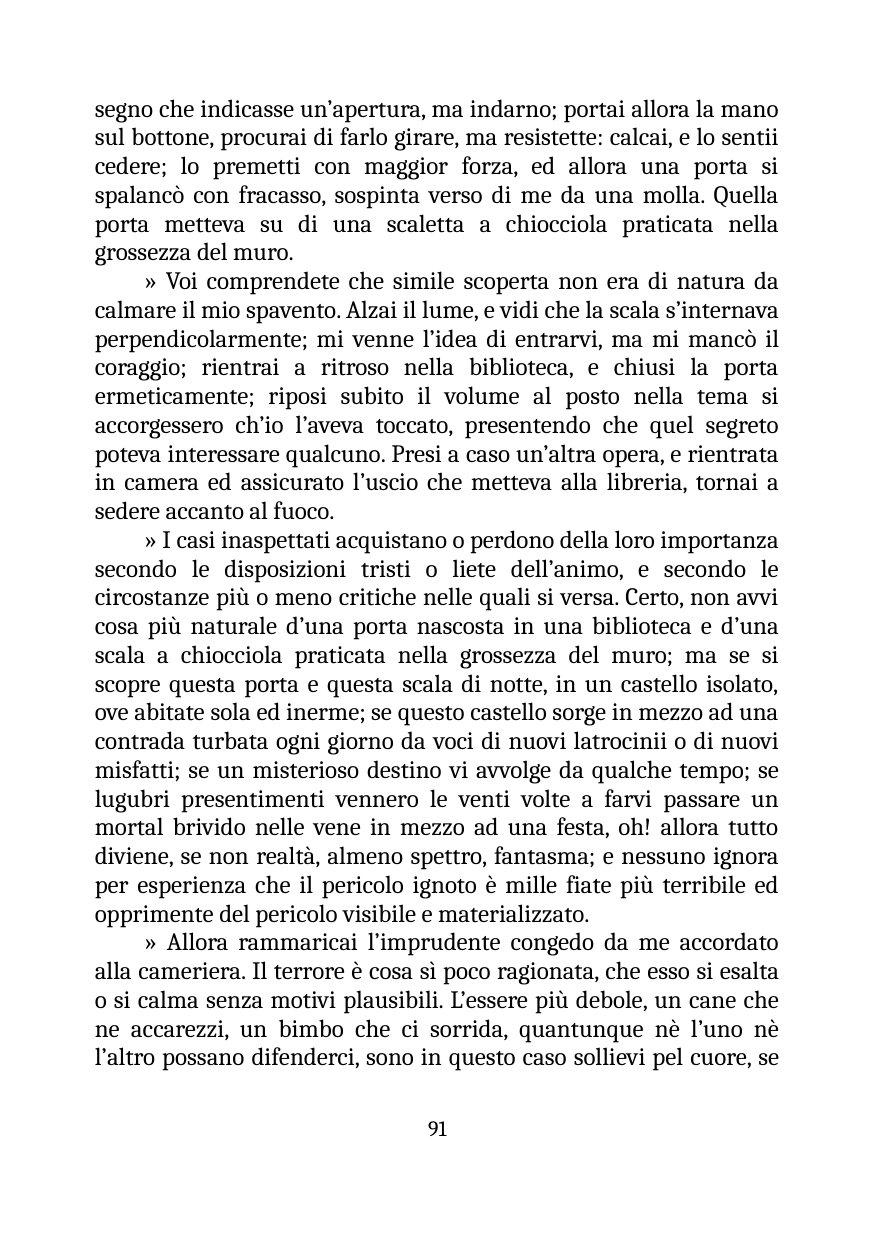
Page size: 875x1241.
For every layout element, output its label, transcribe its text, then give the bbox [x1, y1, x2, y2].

text » Allora rammaricai l’imprudente congedo da me accordato alla cameriera. Il terrore è cosa sì poco ragionata, che esso si esalta o si calma senza motivi plausibili. L’essere più debole, un cane che ne accarezzi, un bimbo che ci sorrida, quantunque nè l’uno nè l’altro possano difenderci, sono in questo caso sollievi pel cuore, se [94, 928, 779, 1072]
text » I casi inaspettati acquistano o perdono della loro importanza secondo le disposizioni tristi o liete dell’animo, e secondo le circostanze più o meno critiche nelle quali si versa. Certo, non avvi cosa più naturale d’una porta nascosta in una biblioteca e d’una scala a chiocciola praticata nella grossezza del muro; ma se si scopre questa porta e questa scala di notte, in un castello isolato, ove abitate sola ed inerme; se questo castello sorge in mezzo ad una contrada turbata ogni giorno da voci di nuovi latrocinii o di nuovi misfatti; se un misterioso destino vi avvolge da qualche tempo; se lugubri presentimenti vennero le venti volte a farvi passare un mortal brivido nelle vene in mezzo ad una festa, oh! allora tutto diviene, se non realtà, almeno spettro, fantasma; e nessuno ignora per esperienza che il pericolo ignoto è mille fiate più terribile ed opprimente del pericolo visibile e materializzato. [94, 526, 779, 928]
text » Voi comprendete che simile scoperta non era di natura da calmare il mio spavento. Alzai il lume, e vidi che la scala s’internava perpendicolarmente; mi venne l’idea di entrarvi, ma mi mancò il coraggio; rientrai a ritroso nella biblioteca, e chiusi la porta ermeticamente; riposi subito il volume al posto nella tema si accorgessero ch’io l’aveva toccato, presentendo che quel segreto poteva interessare qualcuno. Presi a caso un’altra opera, e rientrata in camera ed assicurato l’uscio che metteva alla libreria, tornai a sedere accanto al fuoco. [94, 267, 779, 526]
text segno che indicasse un’apertura, ma indarno; portai allora la mano sul bottone, procurai di farlo girare, ma resistette: calcai, e lo sentii cedere; lo premetti con maggior forza, ed allora una porta si spalancò con fracasso, sospinta verso di me da una molla. Quella porta metteva su di una scaletta a chiocciola praticata nella grossezza del muro. [94, 94, 779, 267]
